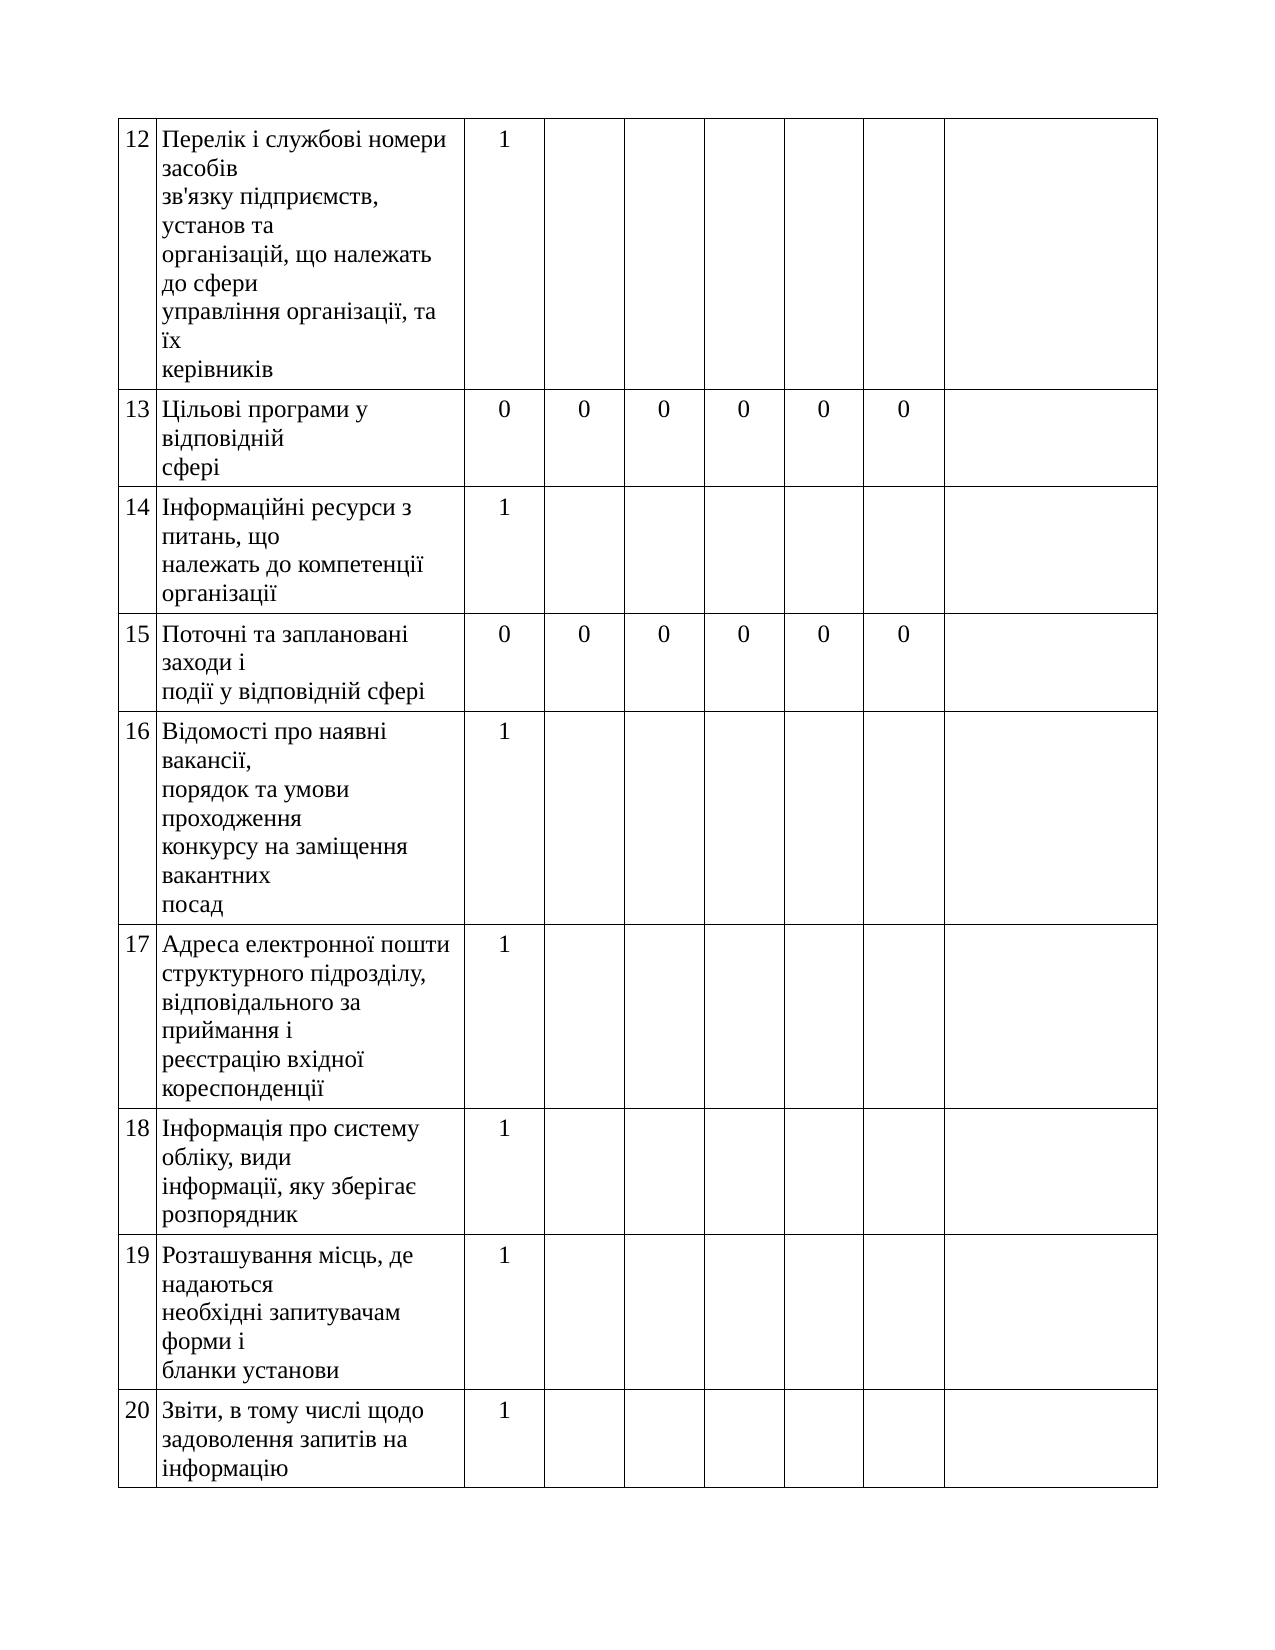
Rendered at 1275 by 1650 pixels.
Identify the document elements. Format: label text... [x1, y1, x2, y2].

table_cell [625, 487, 704, 613]
table_cell 0 [545, 614, 624, 711]
table_cell 12 [119, 119, 156, 388]
table_cell [625, 1235, 704, 1389]
table_cell [864, 1390, 944, 1487]
table_cell [705, 1235, 784, 1389]
table_cell 14 [119, 487, 156, 613]
table_cell [945, 119, 1157, 388]
table_cell Відомості про наявні вакансії, порядок та умови проходження конкурсу на заміщення вакантних посад [157, 712, 464, 923]
table_cell 17 [119, 925, 156, 1107]
table_cell [864, 119, 944, 388]
table_cell 20 [119, 1390, 156, 1487]
table_cell [625, 1390, 704, 1487]
table_cell Звіти, в тому числі щодо задоволення запитів на інформацію [157, 1390, 464, 1487]
table_cell [864, 712, 944, 923]
table_cell 0 [705, 614, 784, 711]
table_cell 0 [705, 390, 784, 486]
table_cell [705, 487, 784, 613]
table_cell [864, 487, 944, 613]
table_cell [945, 614, 1157, 711]
table_cell 15 [119, 614, 156, 711]
table_cell 1 [465, 925, 544, 1107]
table_cell [785, 1109, 863, 1234]
table_cell [945, 1390, 1157, 1487]
table_cell [625, 119, 704, 388]
table_cell [625, 712, 704, 923]
table_cell [785, 1390, 863, 1487]
table_cell [945, 487, 1157, 613]
table_cell 0 [625, 614, 704, 711]
table_cell [625, 925, 704, 1107]
table_cell 1 [465, 1235, 544, 1389]
table_cell [864, 1109, 944, 1234]
table_cell 0 [864, 614, 944, 711]
table_cell [864, 1235, 944, 1389]
table_cell 1 [465, 487, 544, 613]
table_cell 1 [465, 1390, 544, 1487]
table_cell [705, 712, 784, 923]
table_cell [785, 1235, 863, 1389]
table_cell Розташування місць, де надаються необхідні запитувачам форми і бланки установи [157, 1235, 464, 1389]
table_cell [545, 119, 624, 388]
table_cell [705, 1109, 784, 1234]
table_cell [785, 119, 863, 388]
table_cell 1 [465, 712, 544, 923]
table_cell 0 [864, 390, 944, 486]
table_cell [545, 487, 624, 613]
table_cell [705, 119, 784, 388]
table_cell [945, 925, 1157, 1107]
table_cell [945, 390, 1157, 486]
table_cell [785, 487, 863, 613]
table_cell [864, 925, 944, 1107]
table_cell [545, 1390, 624, 1487]
table_cell 19 [119, 1235, 156, 1389]
table_cell Перелік і службові номери засобів зв'язку підприємств, установ та організацій, що належать до сфери управління організації, та їх керівників [157, 119, 464, 388]
table_cell 13 [119, 390, 156, 486]
table_cell 1 [465, 119, 544, 388]
table_cell 16 [119, 712, 156, 923]
table_cell [705, 925, 784, 1107]
table_cell [945, 1109, 1157, 1234]
table_cell [545, 1109, 624, 1234]
table_cell 0 [465, 614, 544, 711]
table_cell 18 [119, 1109, 156, 1234]
table_cell [785, 925, 863, 1107]
table_cell 0 [625, 390, 704, 486]
table_cell [945, 712, 1157, 923]
table_cell Цільові програми у відповідній сфері [157, 390, 464, 486]
table_cell 0 [785, 390, 863, 486]
table_cell 1 [465, 1109, 544, 1234]
table_cell [945, 1235, 1157, 1389]
table_cell 0 [545, 390, 624, 486]
table_cell 0 [785, 614, 863, 711]
table_cell [545, 1235, 624, 1389]
table_cell [705, 1390, 784, 1487]
table_cell [625, 1109, 704, 1234]
table_cell [545, 712, 624, 923]
table_cell Адреса електронної пошти структурного підрозділу, відповідального за приймання і реєстрацію вхідної кореспонденції [157, 925, 464, 1107]
table_cell Інформаційні ресурси з питань, що належать до компетенції організації [157, 487, 464, 613]
table_cell 0 [465, 390, 544, 486]
table_cell Поточні та заплановані заходи і події у відповідній сфері [157, 614, 464, 711]
table_cell [545, 925, 624, 1107]
table_cell [785, 712, 863, 923]
table_cell Інформація про систему обліку, види інформації, яку зберігає розпорядник [157, 1109, 464, 1234]
